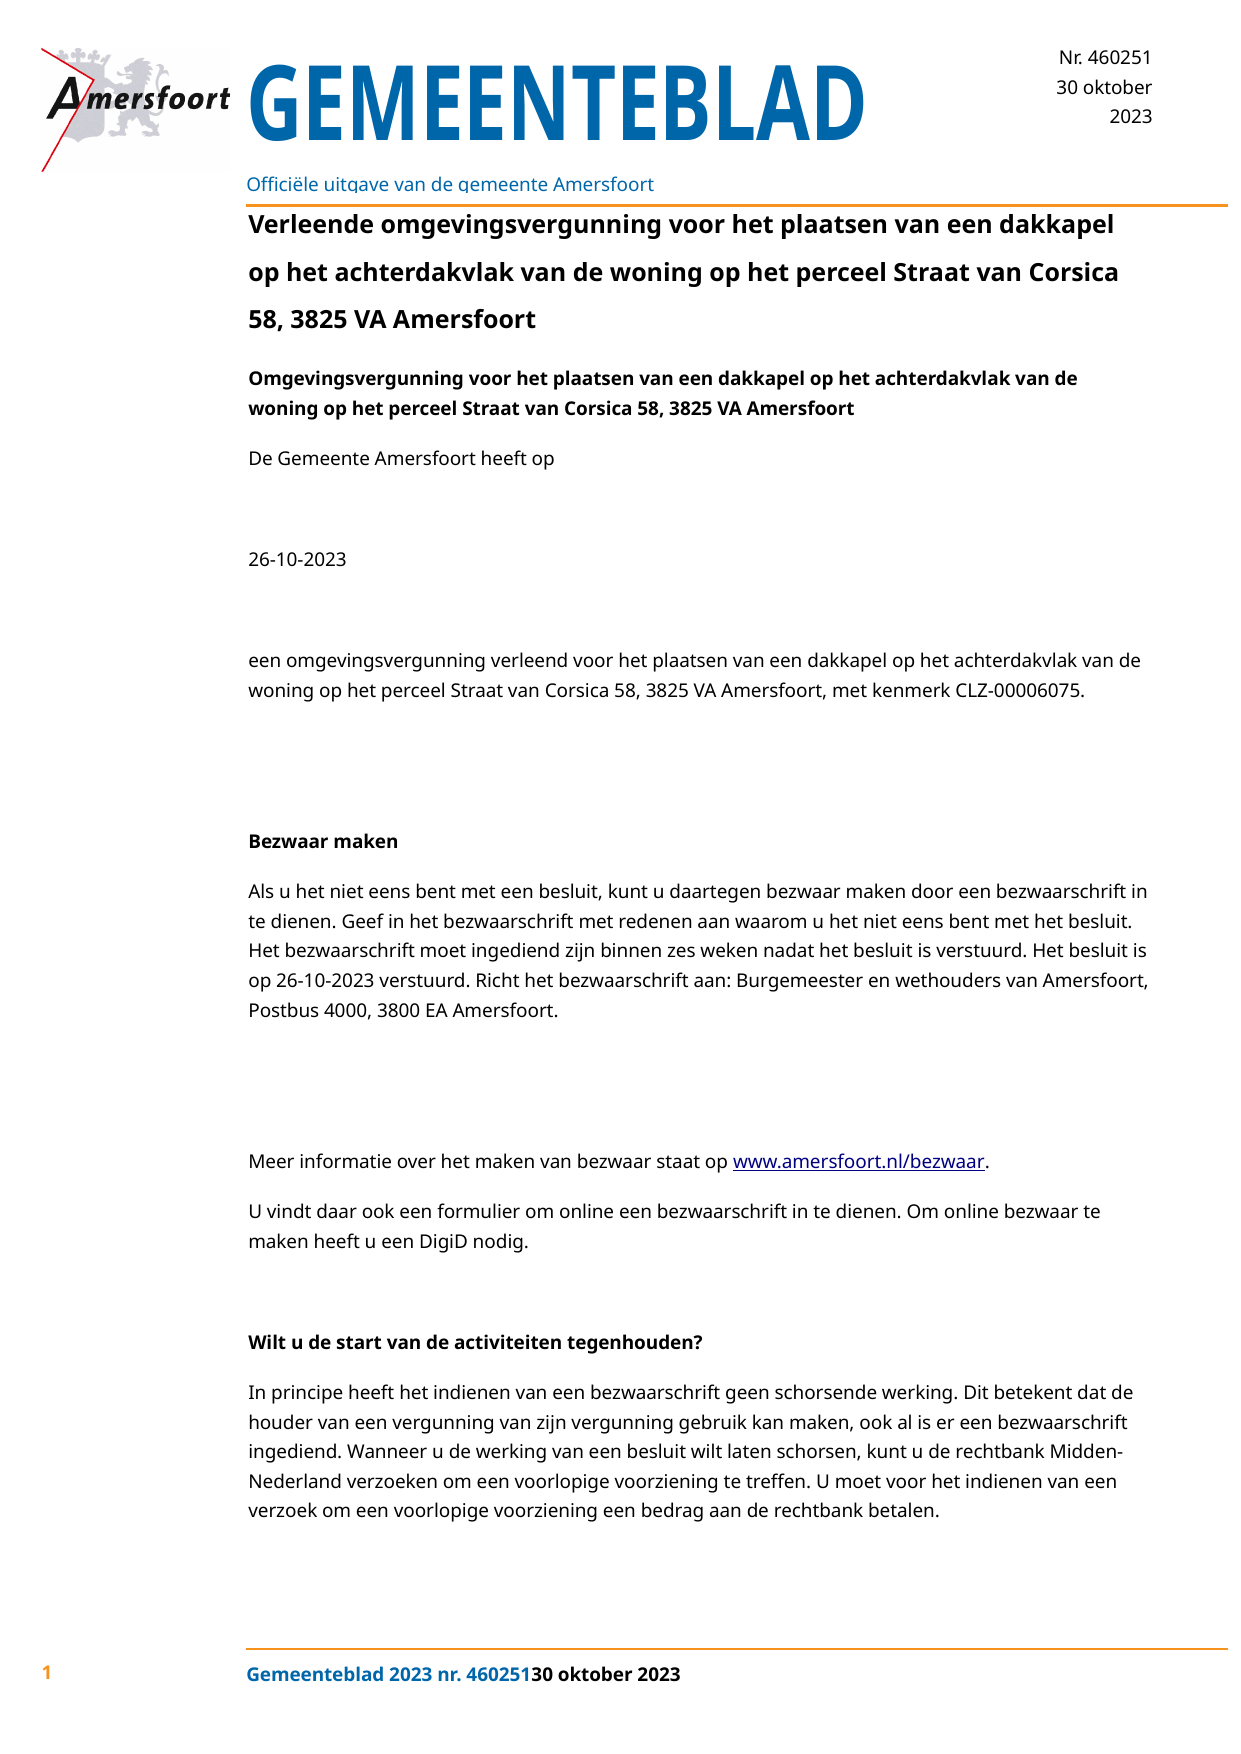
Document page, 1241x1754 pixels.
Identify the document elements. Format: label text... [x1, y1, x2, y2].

text Omgevingsvergunning voor het plaatsen van een dakkapel op het achterdakvlak van de woning op het perceel Straat van Corsica 58, 3825 VA Amersfoort [248, 366, 1152, 421]
text De Gemeente Amersfoort heeft op [248, 446, 1152, 471]
text 26-10-2023 [248, 546, 1152, 572]
text Meer informatie over het maken van bezwaar staat op www.amersfoort.nl/bezwaar. [248, 1148, 1152, 1174]
text U vindt daar ook een formulier om online een bezwaarschrift in te dienen. Om online bezwaar te maken heeft u een DigiD nodig. [248, 1198, 1152, 1254]
text Als u het niet eens bent met een besluit, kunt u daartegen bezwaar maken door een bezwaarschrift in te dienen. Geef in het bezwaarschrift met redenen aan waarom u het niet eens bent met het besluit. Het bezwaarschrift moet ingediend zijn binnen zes weken nadat het besluit is verstuurd. Het besluit is op 26-10-2023 verstuurd. Richt het bezwaarschrift aan: Burgemeester en wethouders van Amersfoort, Postbus 4000, 3800 EA Amersfoort. [248, 878, 1152, 1022]
text In principe heeft het indienen van een bezwaarschrift geen schorsende werking. Dit betekent dat de houder van een vergunning van zijn vergunning gebruik kan maken, ook al is er een bezwaarschrift ingediend. Wanneer u de werking van een besluit wilt laten schorsen, kunt u de rechtbank Midden-Nederland verzoeken om een voorlopige voorziening te treffen. U moet voor het indienen van een verzoek om een voorlopige voorziening een bedrag aan de rechtbank betalen. [248, 1379, 1152, 1523]
picture [41, 47, 231, 172]
text Verleende omgevingsvergunning voor het plaatsen van een dakkapel op het achterdakvlak van de woning op het perceel Straat van Corsica 58, 3825 VA Amersfoort [248, 207, 1152, 336]
text Wilt u de start van de activiteiten tegenhouden? [248, 1329, 1152, 1354]
text Bezwaar maken [248, 828, 1152, 854]
text een omgevingsvergunning verleend voor het plaatsen van een dakkapel op het achterdakvlak van de woning op het perceel Straat van Corsica 58, 3825 VA Amersfoort, met kenmerk CLZ-00006075. [248, 647, 1152, 702]
